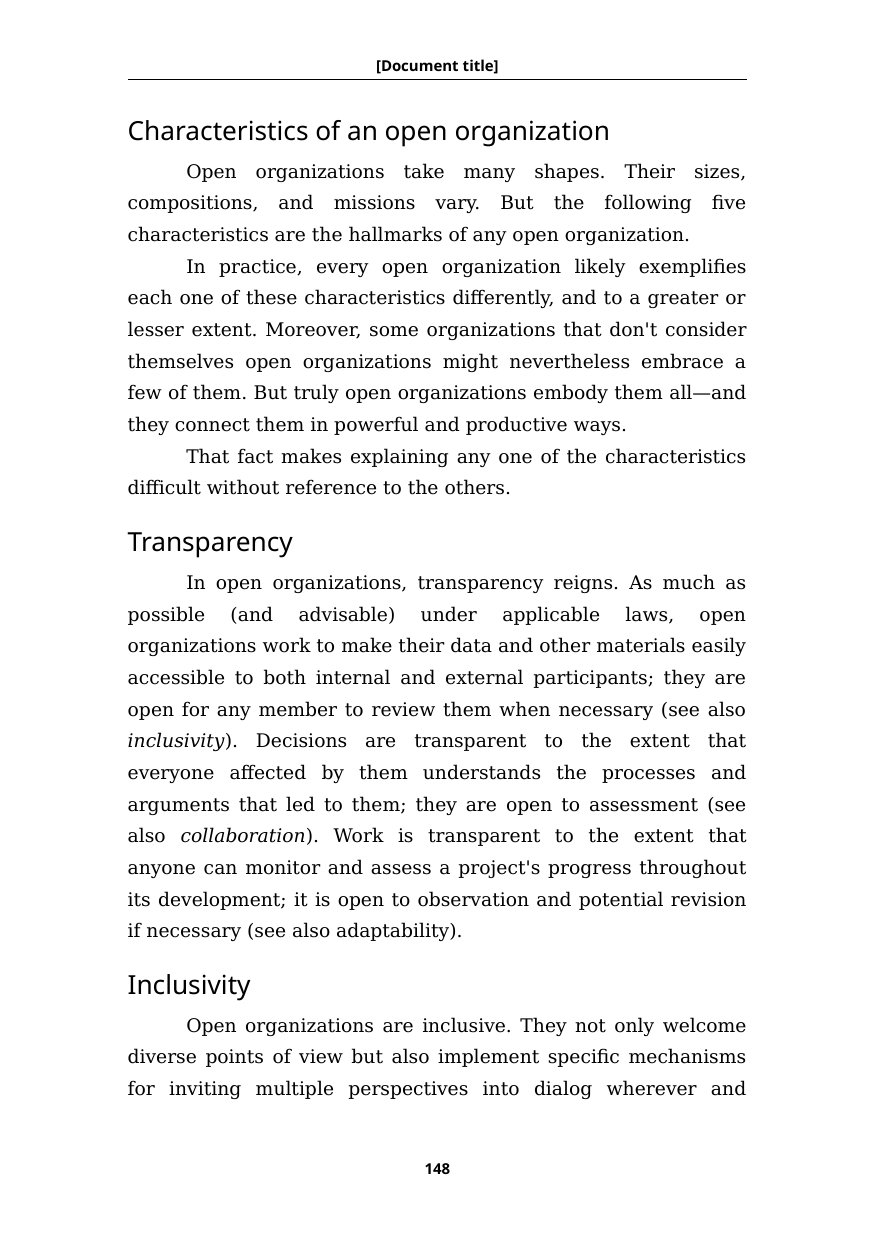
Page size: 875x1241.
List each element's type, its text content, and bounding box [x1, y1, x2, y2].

subtitle Characteristics of an open organization [127, 112, 747, 148]
text In open organizations, transparency reigns. As much as possible (and advisable) under applicable laws, open organizations work to make their data and other materials easily accessible to both internal and external participants; they are open for any member to review them when necessary (see also inclusivity). Decisions are transparent to the extent that everyone affected by them understands the processes and arguments that led to them; they are open to assessment (see also collaboration). Work is transparent to the extent that anyone can monitor and assess a project's progress throughout its development; it is open to observation and potential revision if necessary (see also adaptability). [127, 572, 747, 942]
subtitle Inclusivity [127, 966, 747, 1002]
text Open organizations are inclusive. They not only welcome diverse points of view but also implement specific mechanisms for inviting multiple perspectives into dialog wherever and [127, 1015, 747, 1100]
text That fact makes explaining any one of the characteristics difficult without reference to the others. [127, 446, 747, 499]
text In practice, every open organization likely exemplifies each one of these characteristics differently, and to a greater or lesser extent. Moreover, some organizations that don't consider themselves open organizations might nevertheless embrace a few of them. But truly open organizations embody them all—and they connect them in powerful and productive ways. [127, 256, 747, 436]
subtitle Transparency [127, 524, 747, 559]
text Open organizations take many shapes. Their sizes, compositions, and missions vary. But the following five characteristics are the hallmarks of any open organization. [127, 161, 747, 246]
